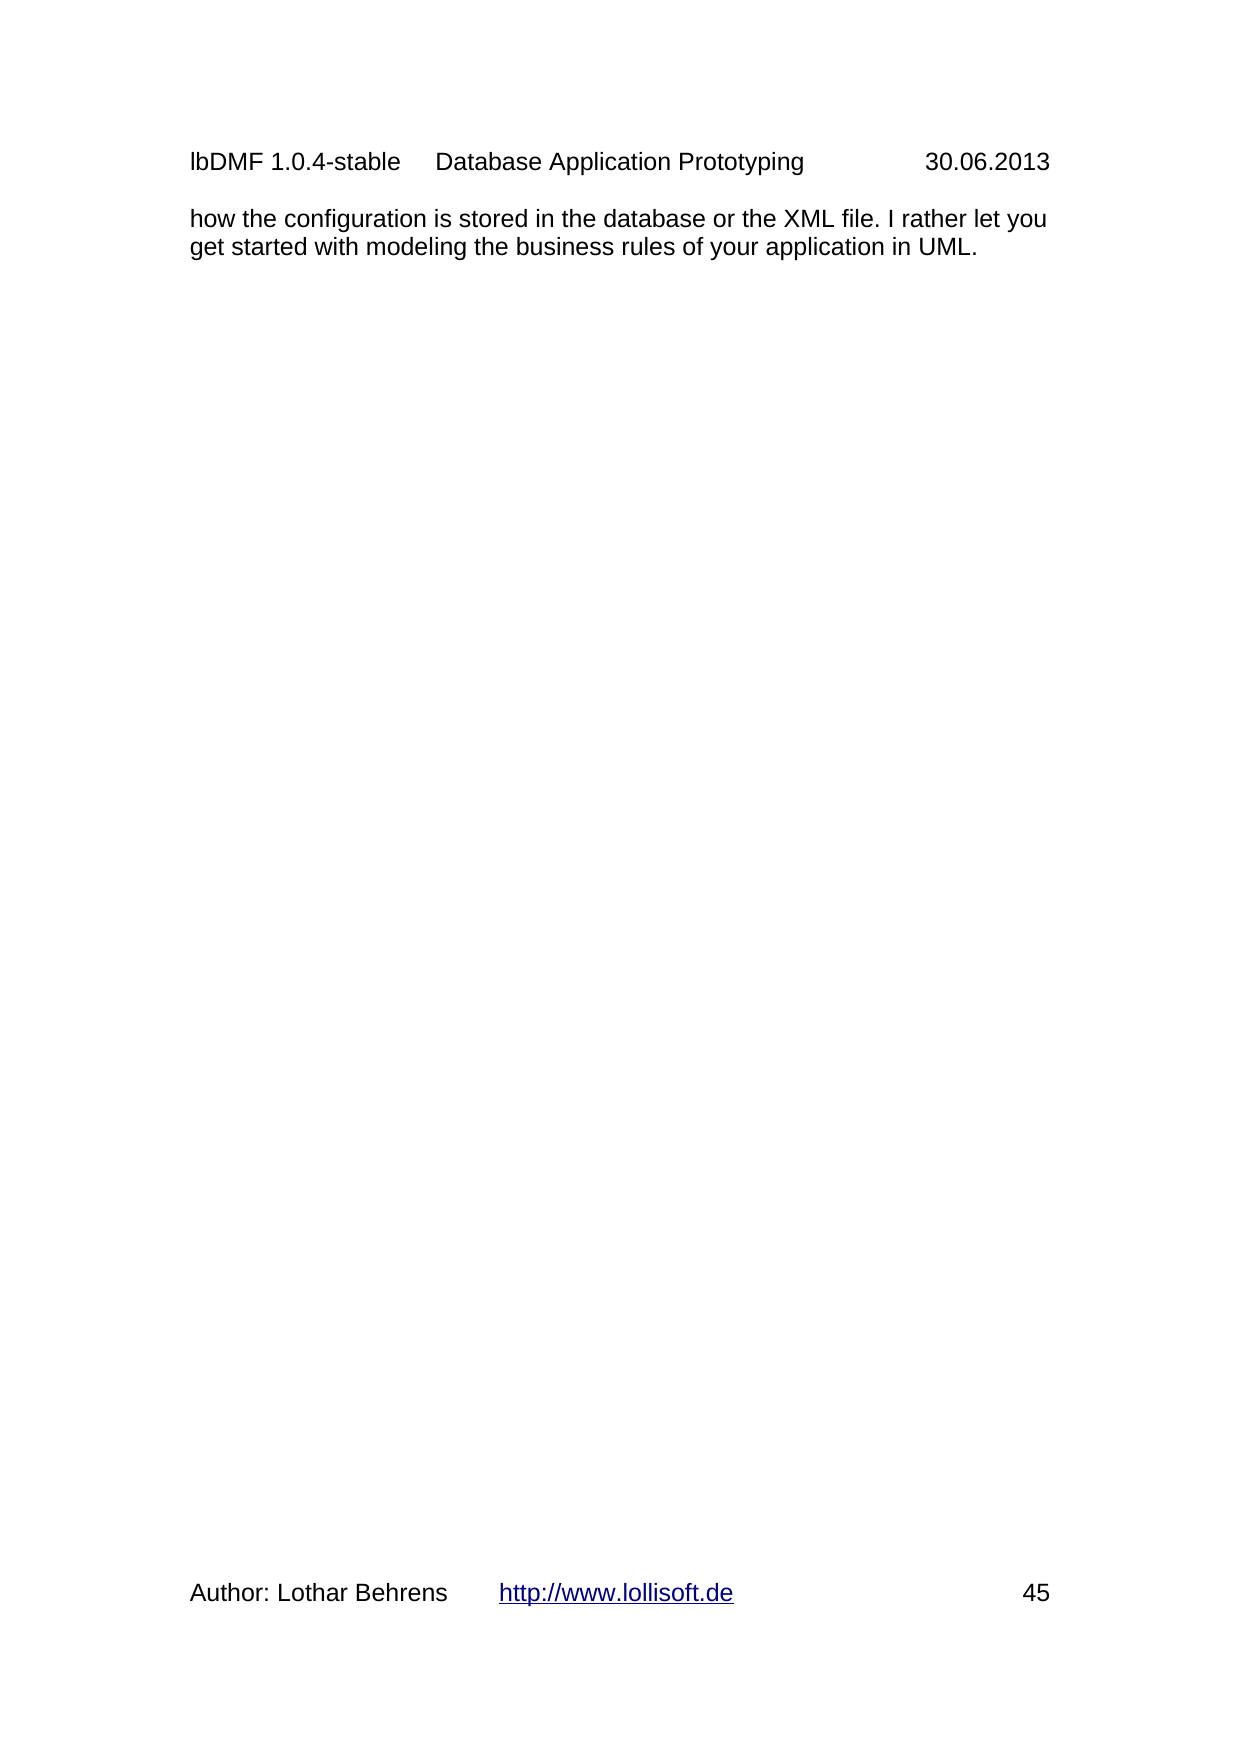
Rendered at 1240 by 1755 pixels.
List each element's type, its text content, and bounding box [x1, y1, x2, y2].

text how the configuration is stored in the database or the XML file. I rather let you get started with modeling the business rules of your application in UML. [189, 205, 1050, 261]
